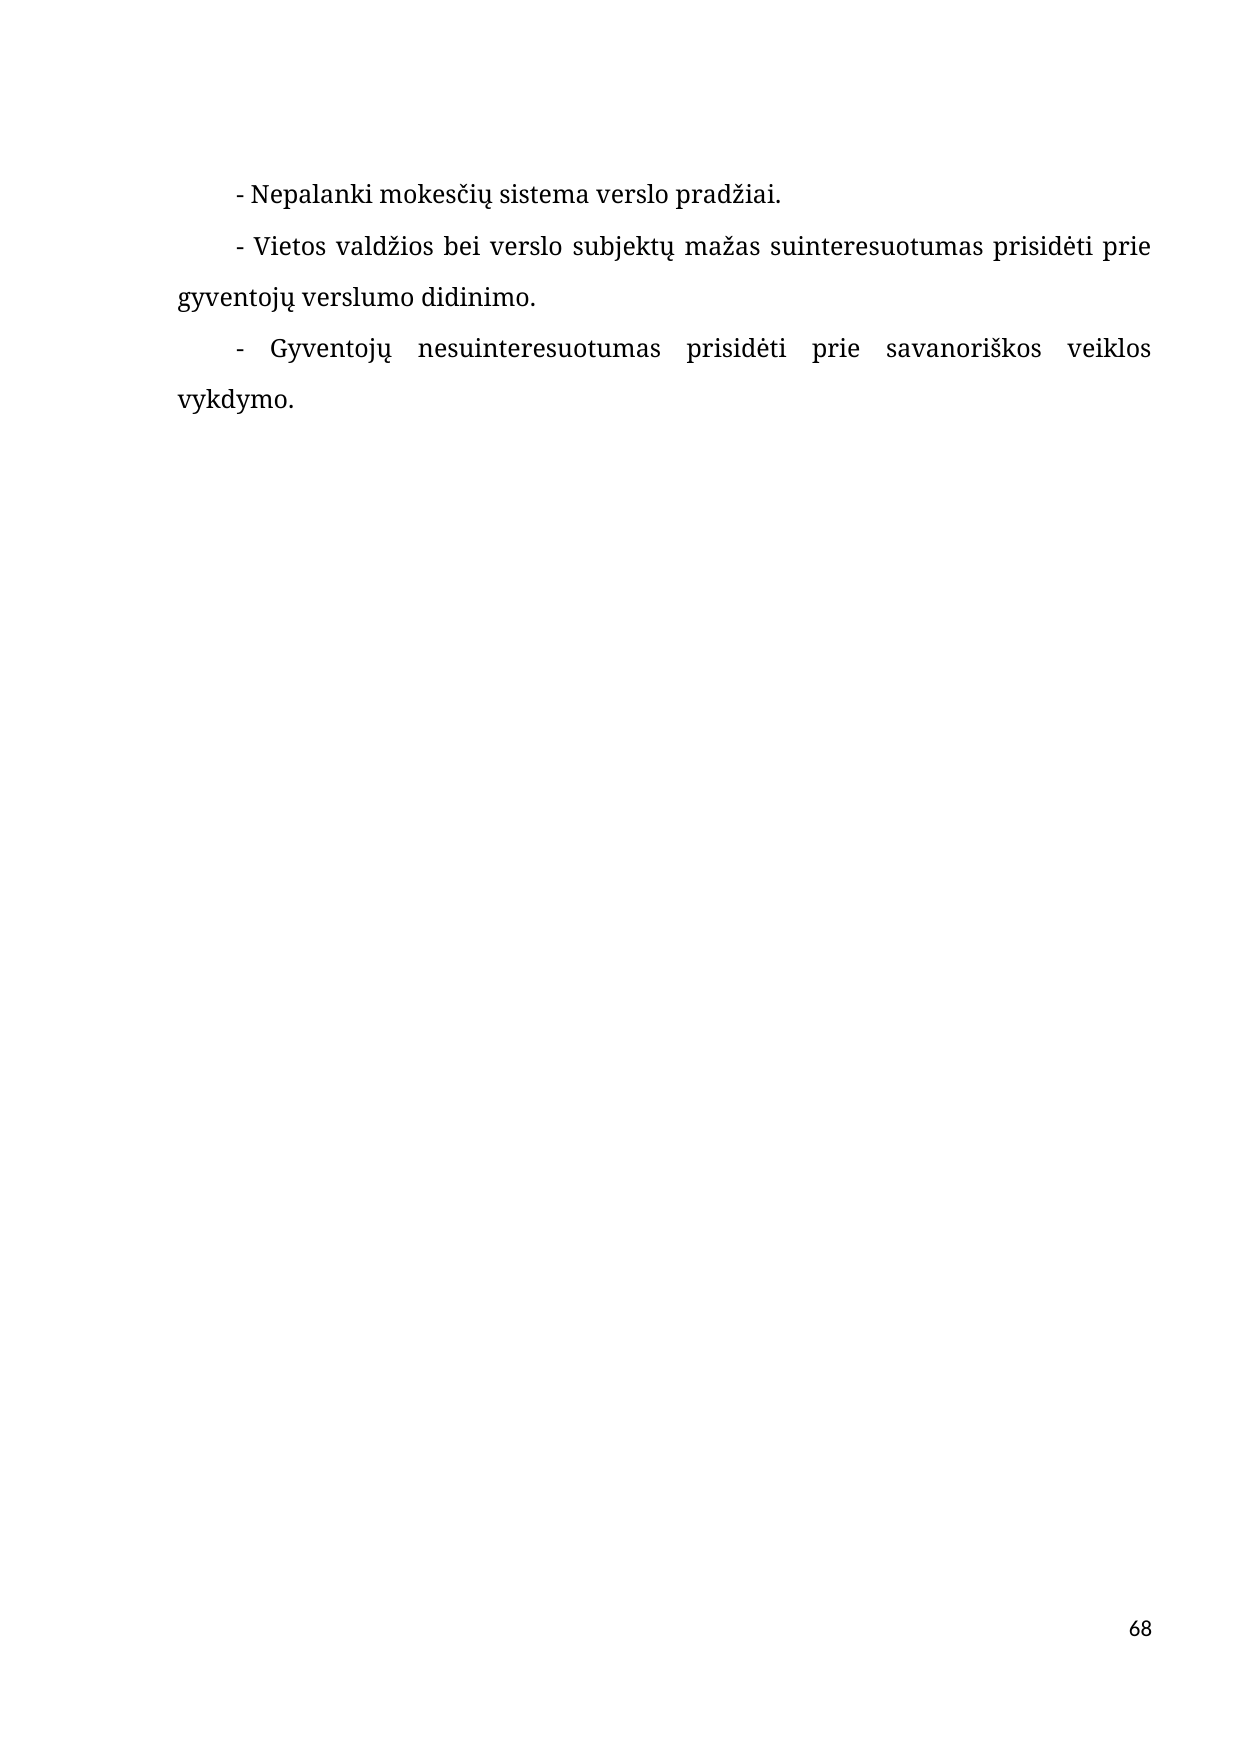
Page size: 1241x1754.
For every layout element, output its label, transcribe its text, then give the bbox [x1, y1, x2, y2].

text - Nepalanki mokesčių sistema verslo pradžiai. [177, 177, 1152, 211]
text - Gyventojų nesuinteresuotumas prisidėti prie savanoriškos veiklos vykdymo. [177, 330, 1152, 415]
text - Vietos valdžios bei verslo subjektų mažas suinteresuotumas prisidėti prie gyventojų verslumo didinimo. [177, 228, 1152, 313]
